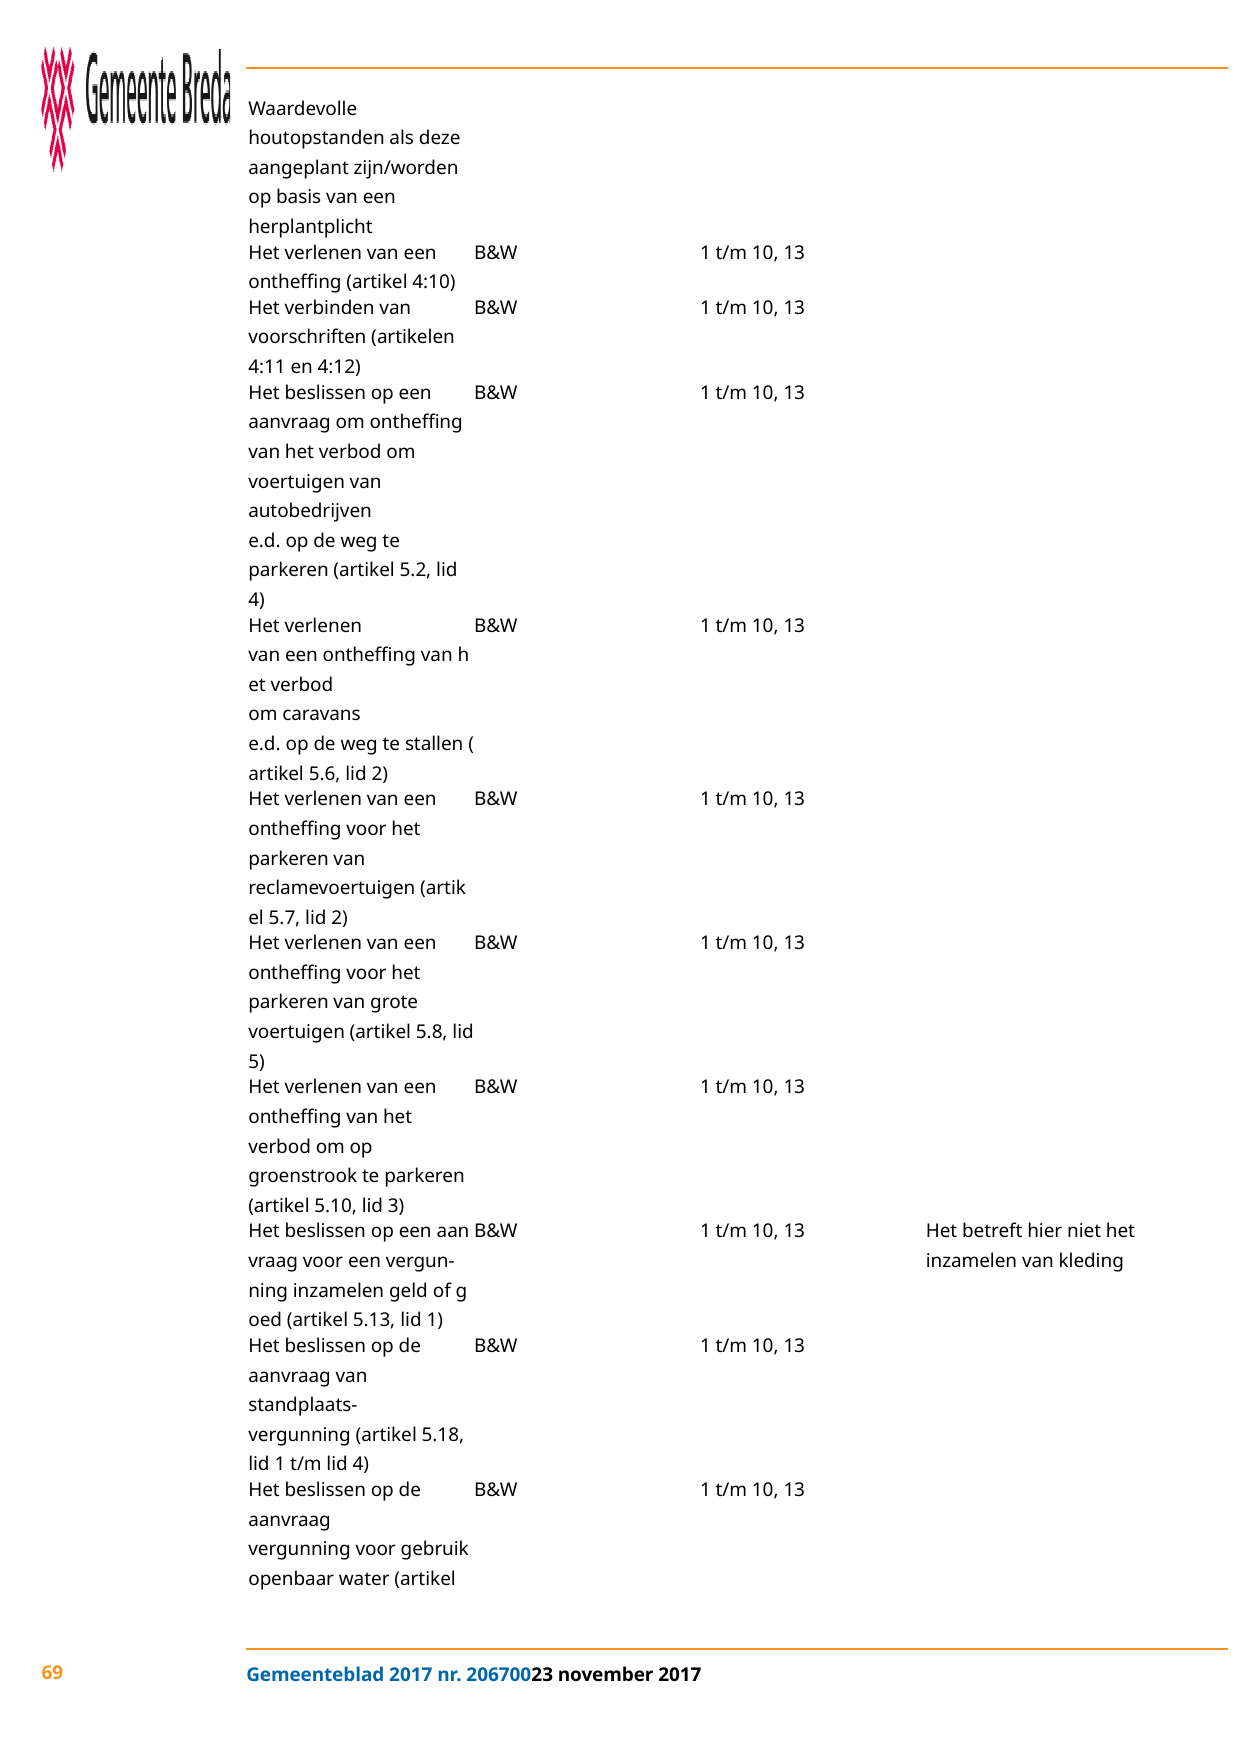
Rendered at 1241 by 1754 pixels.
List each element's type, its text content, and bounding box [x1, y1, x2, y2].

table_cell [926, 294, 1152, 379]
table_cell B&W [474, 612, 700, 786]
table_cell [926, 1476, 1152, 1591]
table_cell [926, 786, 1152, 929]
table_cell B&W [474, 1476, 700, 1591]
table_cell [926, 1332, 1152, 1476]
table_cell 1 t/m 10, 13 [700, 294, 926, 379]
table_cell [700, 95, 926, 239]
table_cell 1 t/m 10, 13 [700, 612, 926, 786]
table_cell 1 t/m 10, 13 [700, 1218, 926, 1332]
table_cell Het betreft hier niet het inzamelen van kleding [926, 1218, 1152, 1332]
table_cell B&W [474, 1332, 700, 1476]
table_cell Het beslissen op de aanvraag van standplaats- vergunning (artikel 5.18, lid 1 t/m lid 4) [248, 1332, 474, 1476]
table_cell Het beslissen op de aanvraag vergunning voor gebruik openbaar water (artikel [248, 1476, 474, 1591]
table_cell [926, 379, 1152, 612]
table_cell B&W [474, 786, 700, 929]
table_cell 1 t/m 10, 13 [700, 1074, 926, 1218]
table_cell [926, 930, 1152, 1074]
table_cell B&W [474, 930, 700, 1074]
table_cell B&W [474, 239, 700, 294]
table_cell Het verbinden van voorschriften (artikelen 4:11 en 4:12) [248, 294, 474, 379]
table_cell Waardevolle houtopstanden als deze aangeplant zijn/worden op basis van een herplantplicht [248, 95, 474, 239]
table_cell B&W [474, 1218, 700, 1332]
table_cell 1 t/m 10, 13 [700, 379, 926, 612]
table_cell [926, 239, 1152, 294]
table_cell Het verlenen van een ontheffing van het verbod om caravans e.d. op de weg te stallen (artikel 5.6, lid 2) [248, 612, 474, 786]
picture [41, 47, 231, 172]
table_cell Het verlenen van een ontheffing voor het parkeren van reclamevoertuigen (artikel 5.7, lid 2) [248, 786, 474, 929]
table_cell Het beslissen op een aanvraag om ontheffing van het verbod om voertuigen van autobedrijven e.d. op de weg te parkeren (artikel 5.2, lid 4) [248, 379, 474, 612]
table_cell 1 t/m 10, 13 [700, 239, 926, 294]
table_cell Het verlenen van een ontheffing (artikel 4:10) [248, 239, 474, 294]
table_cell 1 t/m 10, 13 [700, 786, 926, 929]
table_cell 1 t/m 10, 13 [700, 1476, 926, 1591]
table_cell B&W [474, 1074, 700, 1218]
table_cell B&W [474, 294, 700, 379]
table_cell [926, 612, 1152, 786]
table_cell 1 t/m 10, 13 [700, 930, 926, 1074]
table_cell B&W [474, 379, 700, 612]
table_cell Het beslissen op een aanvraag voor een vergun- ning inzamelen geld of goed (artikel 5.13, lid 1) [248, 1218, 474, 1332]
table_cell 1 t/m 10, 13 [700, 1332, 926, 1476]
table_cell [926, 95, 1152, 239]
table_cell [474, 95, 700, 239]
table_cell [926, 1074, 1152, 1218]
table_cell Het verlenen van een ontheffing van het verbod om op groenstrook te parkeren (artikel 5.10, lid 3) [248, 1074, 474, 1218]
table_cell Het verlenen van een ontheffing voor het parkeren van grote voertuigen (artikel 5.8, lid 5) [248, 930, 474, 1074]
